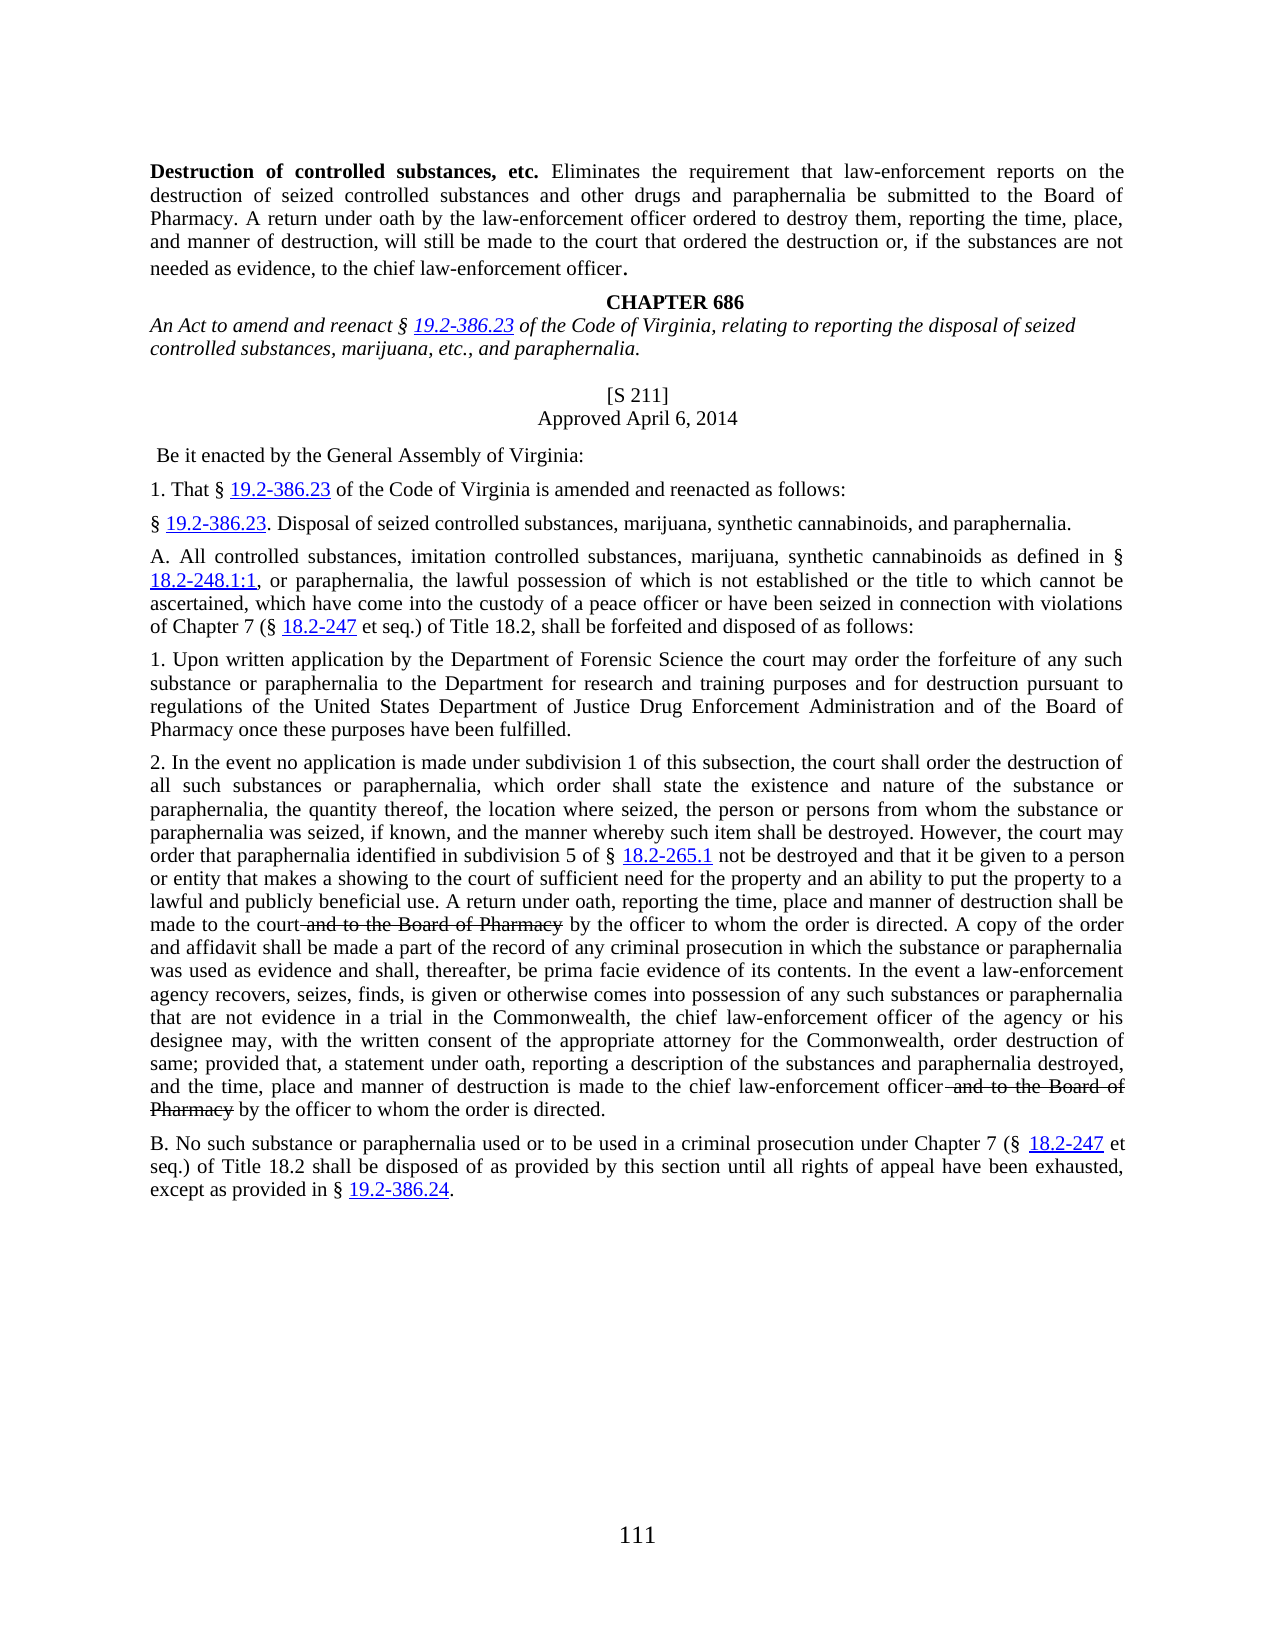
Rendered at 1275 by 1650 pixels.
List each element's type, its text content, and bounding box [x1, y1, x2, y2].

text Approved April 6, 2014 [150, 407, 1125, 430]
text § 19.2-386.23. Disposal of seized controlled substances, marijuana, synthetic cannabinoids, and paraphernalia. [150, 512, 1125, 535]
text An Act to amend and reenact § 19.2-386.23 of the Code of Virginia, relating to reporting the disposal of seized controlled substances, marijuana, etc., and paraphernalia. [150, 314, 1125, 360]
text A. All controlled substances, imitation controlled substances, marijuana, synthetic cannabinoids as defined in § 18.2-248.1:1, or paraphernalia, the lawful possession of which is not established or the title to which cannot be ascertained, which have come into the custody of a peace officer or have been seized in connection with violations of Chapter 7 (§ 18.2-247 et seq.) of Title 18.2, shall be forfeited and disposed of as follows: [150, 545, 1125, 638]
text 1. That § 19.2-386.23 of the Code of Virginia is amended and reenacted as follows: [150, 478, 1125, 501]
text 1. Upon written application by the Department of Forensic Science the court may order the forfeiture of any such substance or paraphernalia to the Department for research and training purposes and for destruction pursuant to regulations of the United States Department of Justice Drug Enforcement Administration and of the Board of Pharmacy once these purposes have been fulfilled. [150, 648, 1125, 741]
text Destruction of controlled substances, etc. Eliminates the requirement that law-enforcement reports on the destruction of seized controlled substances and other drugs and paraphernalia be submitted to the Board of Pharmacy. A return under oath by the law-enforcement officer ordered to destroy them, reporting the time, place, and manner of destruction, will still be made to the court that ordered the destruction or, if the substances are not needed as evidence, to the chief law-enforcement officer. [150, 160, 1125, 281]
text 2. In the event no application is made under subdivision 1 of this subsection, the court shall order the destruction of all such substances or paraphernalia, which order shall state the existence and nature of the substance or paraphernalia, the quantity thereof, the location where seized, the person or persons from whom the substance or paraphernalia was seized, if known, and the manner whereby such item shall be destroyed. However, the court may order that paraphernalia identified in subdivision 5 of § 18.2-265.1 not be destroyed and that it be given to a person or entity that makes a showing to the court of sufficient need for the property and an ability to put the property to a lawful and publicly beneficial use. A return under oath, reporting the time, place and manner of destruction shall be made to the court and to the Board of Pharmacy by the officer to whom the order is directed. A copy of the order and affidavit shall be made a part of the record of any criminal prosecution in which the substance or paraphernalia was used as evidence and shall, thereafter, be prima facie evidence of its contents. In the event a law-enforcement agency recovers, seizes, finds, is given or otherwise comes into possession of any such substances or paraphernalia that are not evidence in a trial in the Commonwealth, the chief law-enforcement officer of the agency or his designee may, with the written consent of the appropriate attorney for the Commonwealth, order destruction of same; provided that, a statement under oath, reporting a description of the substances and paraphernalia destroyed, and the time, place and manner of destruction is made to the chief law-enforcement officer and to the Board of Pharmacy by the officer to whom the order is directed. [150, 751, 1125, 1121]
text [S 211] [150, 383, 1125, 407]
text B. No such substance or paraphernalia used or to be used in a criminal prosecution under Chapter 7 (§ 18.2-247 et seq.) of Title 18.2 shall be disposed of as provided by this section until all rights of appeal have been exhausted, except as provided in § 19.2-386.24. [150, 1132, 1125, 1201]
text Be it enacted by the General Assembly of Virginia: [150, 440, 1125, 468]
text CHAPTER 686 [150, 291, 1125, 314]
